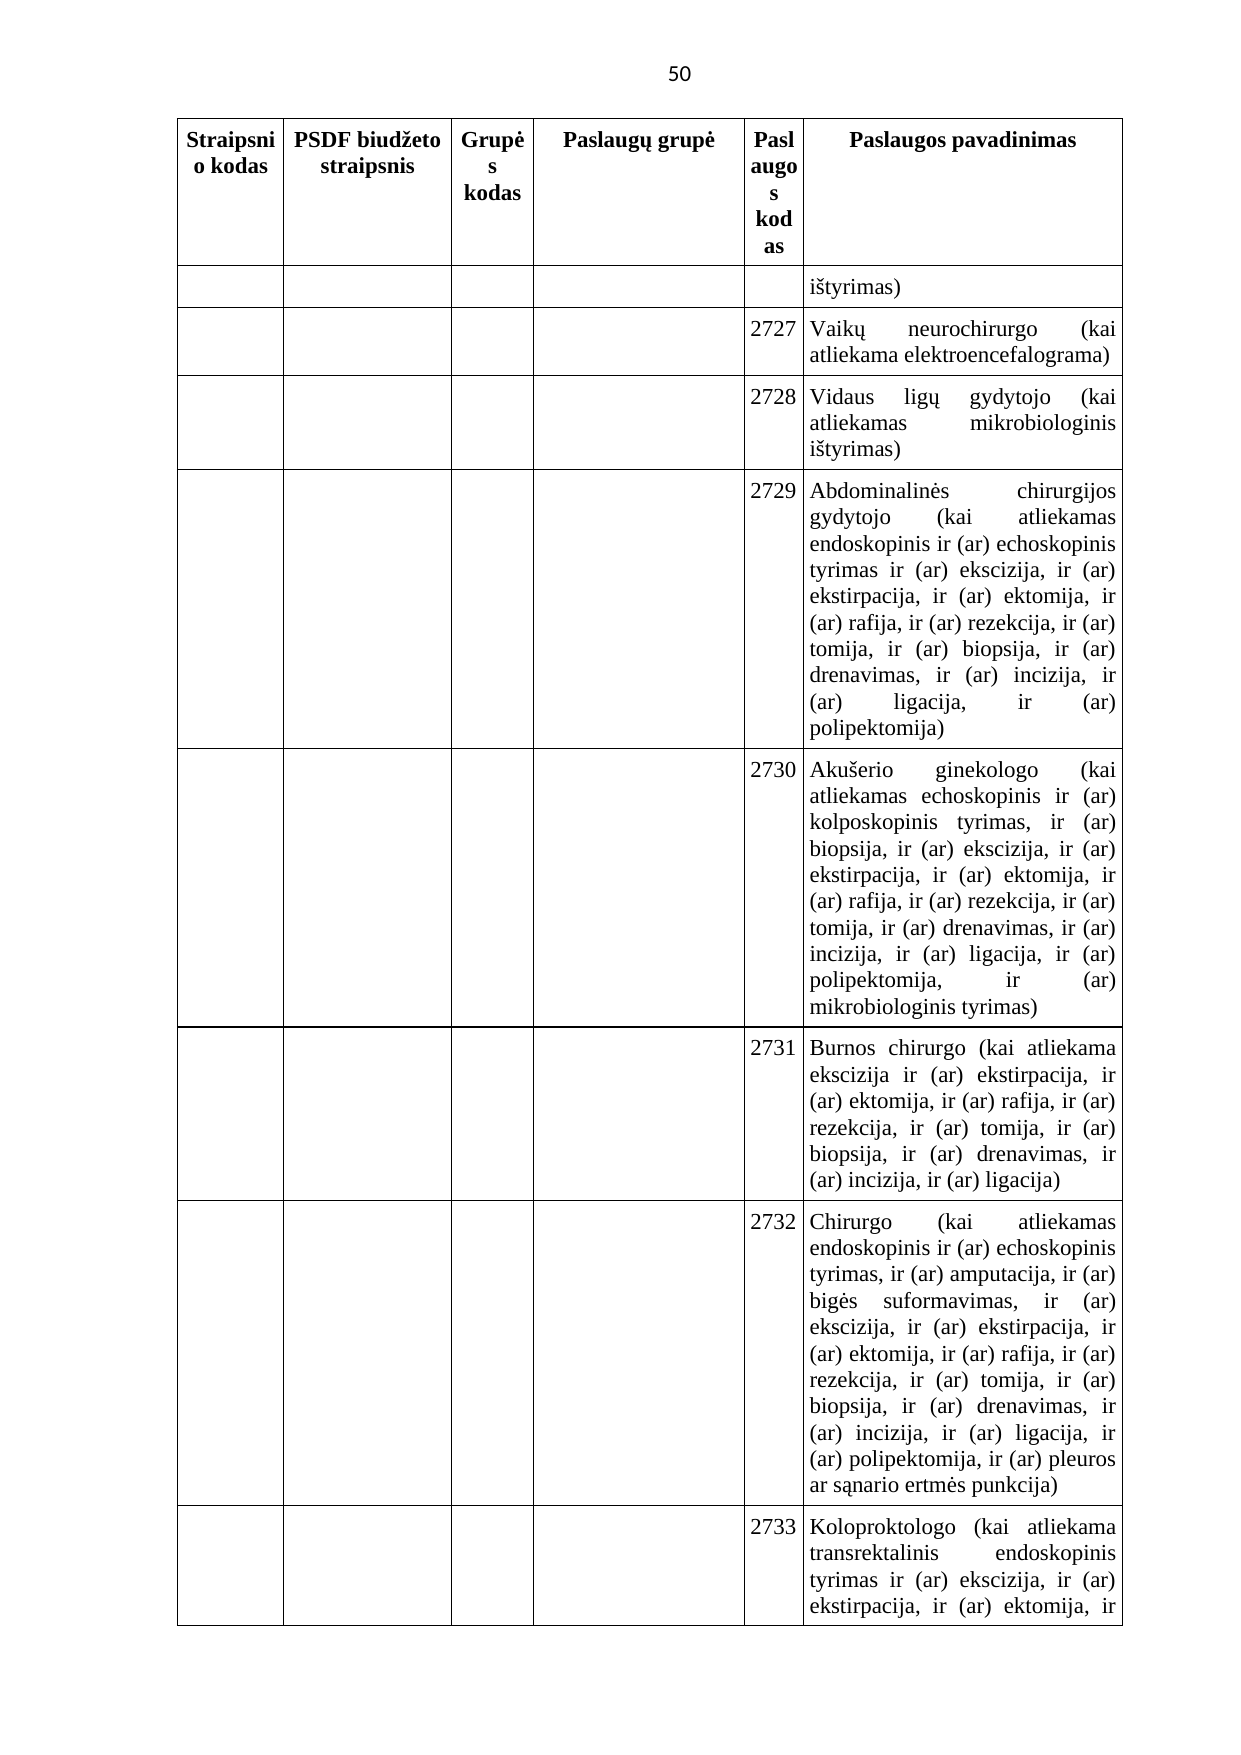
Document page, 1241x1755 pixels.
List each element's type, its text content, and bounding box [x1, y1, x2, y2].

table_header PSDF biudžeto straipsnis [284, 119, 451, 265]
table_cell [284, 470, 451, 748]
table_cell [534, 266, 744, 307]
table_cell 2732 [745, 1201, 803, 1505]
table_cell Vaikų neurochirurgo (kai atliekama elektroencefalograma) [804, 308, 1122, 374]
table_cell [178, 1506, 283, 1625]
table_cell [284, 266, 451, 307]
table_cell Vidaus ligų gydytojo (kai atliekamas mikrobiologinis ištyrimas) [804, 376, 1122, 469]
table_header Straipsnio kodas [178, 119, 283, 265]
table_cell [452, 1506, 533, 1625]
table_cell [178, 470, 283, 748]
table_cell Akušerio ginekologo (kai atliekamas echoskopinis ir (ar) kolposkopinis tyrimas, ir (ar) biopsija, ir (ar) ekscizija, ir (ar) ekstirpacija, ir (ar) ektomija, ir (ar) rafija, ir (ar) rezekcija, ir (ar) tomija, ir (ar) drenavimas, ir (ar) incizija, ir (ar) ligacija, ir (ar) polipektomija, ir (ar) mikrobiologinis tyrimas) [804, 749, 1122, 1026]
table_cell 2733 [745, 1506, 803, 1625]
table_cell [284, 749, 451, 1026]
table_cell [534, 749, 744, 1026]
table_cell [534, 1506, 744, 1625]
table_cell 2727 [745, 308, 803, 374]
table_cell [284, 376, 451, 469]
table_cell [284, 1028, 451, 1200]
table_cell [745, 266, 803, 307]
table_header Paslaugų grupė [534, 119, 744, 265]
table_cell [452, 1201, 533, 1505]
table_cell [284, 1201, 451, 1505]
table_cell 2729 [745, 470, 803, 748]
table_cell 2731 [745, 1028, 803, 1200]
table_cell [284, 1506, 451, 1625]
table_cell [534, 1201, 744, 1505]
table_cell ištyrimas) [804, 266, 1122, 307]
table_cell [534, 1028, 744, 1200]
table_cell 2730 [745, 749, 803, 1026]
table_cell [452, 266, 533, 307]
table_cell [452, 1028, 533, 1200]
table_header Paslaugos pavadinimas [804, 119, 1122, 265]
table_cell [178, 1201, 283, 1505]
table_cell [178, 1028, 283, 1200]
table_cell Koloproktologo (kai atliekama transrektalinis endoskopinis tyrimas ir (ar) ekscizija, ir (ar) ekstirpacija, ir (ar) ektomija, ir [804, 1506, 1122, 1625]
table_cell [284, 308, 451, 374]
table_cell [452, 308, 533, 374]
table_cell [534, 470, 744, 748]
table_header Paslaugos kodas [745, 119, 803, 265]
table_cell [452, 376, 533, 469]
table_cell [534, 308, 744, 374]
table_cell Abdominalinės chirurgijos gydytojo (kai atliekamas endoskopinis ir (ar) echoskopinis tyrimas ir (ar) ekscizija, ir (ar) ekstirpacija, ir (ar) ektomija, ir (ar) rafija, ir (ar) rezekcija, ir (ar) tomija, ir (ar) biopsija, ir (ar) drenavimas, ir (ar) incizija, ir (ar) ligacija, ir (ar) polipektomija) [804, 470, 1122, 748]
table_cell [178, 749, 283, 1026]
table_cell [178, 376, 283, 469]
table_cell [178, 308, 283, 374]
table_cell [534, 376, 744, 469]
table_cell Burnos chirurgo (kai atliekama ekscizija ir (ar) ekstirpacija, ir (ar) ektomija, ir (ar) rafija, ir (ar) rezekcija, ir (ar) tomija, ir (ar) biopsija, ir (ar) drenavimas, ir (ar) incizija, ir (ar) ligacija) [804, 1028, 1122, 1200]
table_cell [452, 470, 533, 748]
table_header Grupės kodas [452, 119, 533, 265]
table_cell [452, 749, 533, 1026]
table_cell Chirurgo (kai atliekamas endoskopinis ir (ar) echoskopinis tyrimas, ir (ar) amputacija, ir (ar) bigės suformavimas, ir (ar) ekscizija, ir (ar) ekstirpacija, ir (ar) ektomija, ir (ar) rafija, ir (ar) rezekcija, ir (ar) tomija, ir (ar) biopsija, ir (ar) drenavimas, ir (ar) incizija, ir (ar) ligacija, ir (ar) polipektomija, ir (ar) pleuros ar sąnario ertmės punkcija) [804, 1201, 1122, 1505]
table_cell [178, 266, 283, 307]
table_cell 2728 [745, 376, 803, 469]
